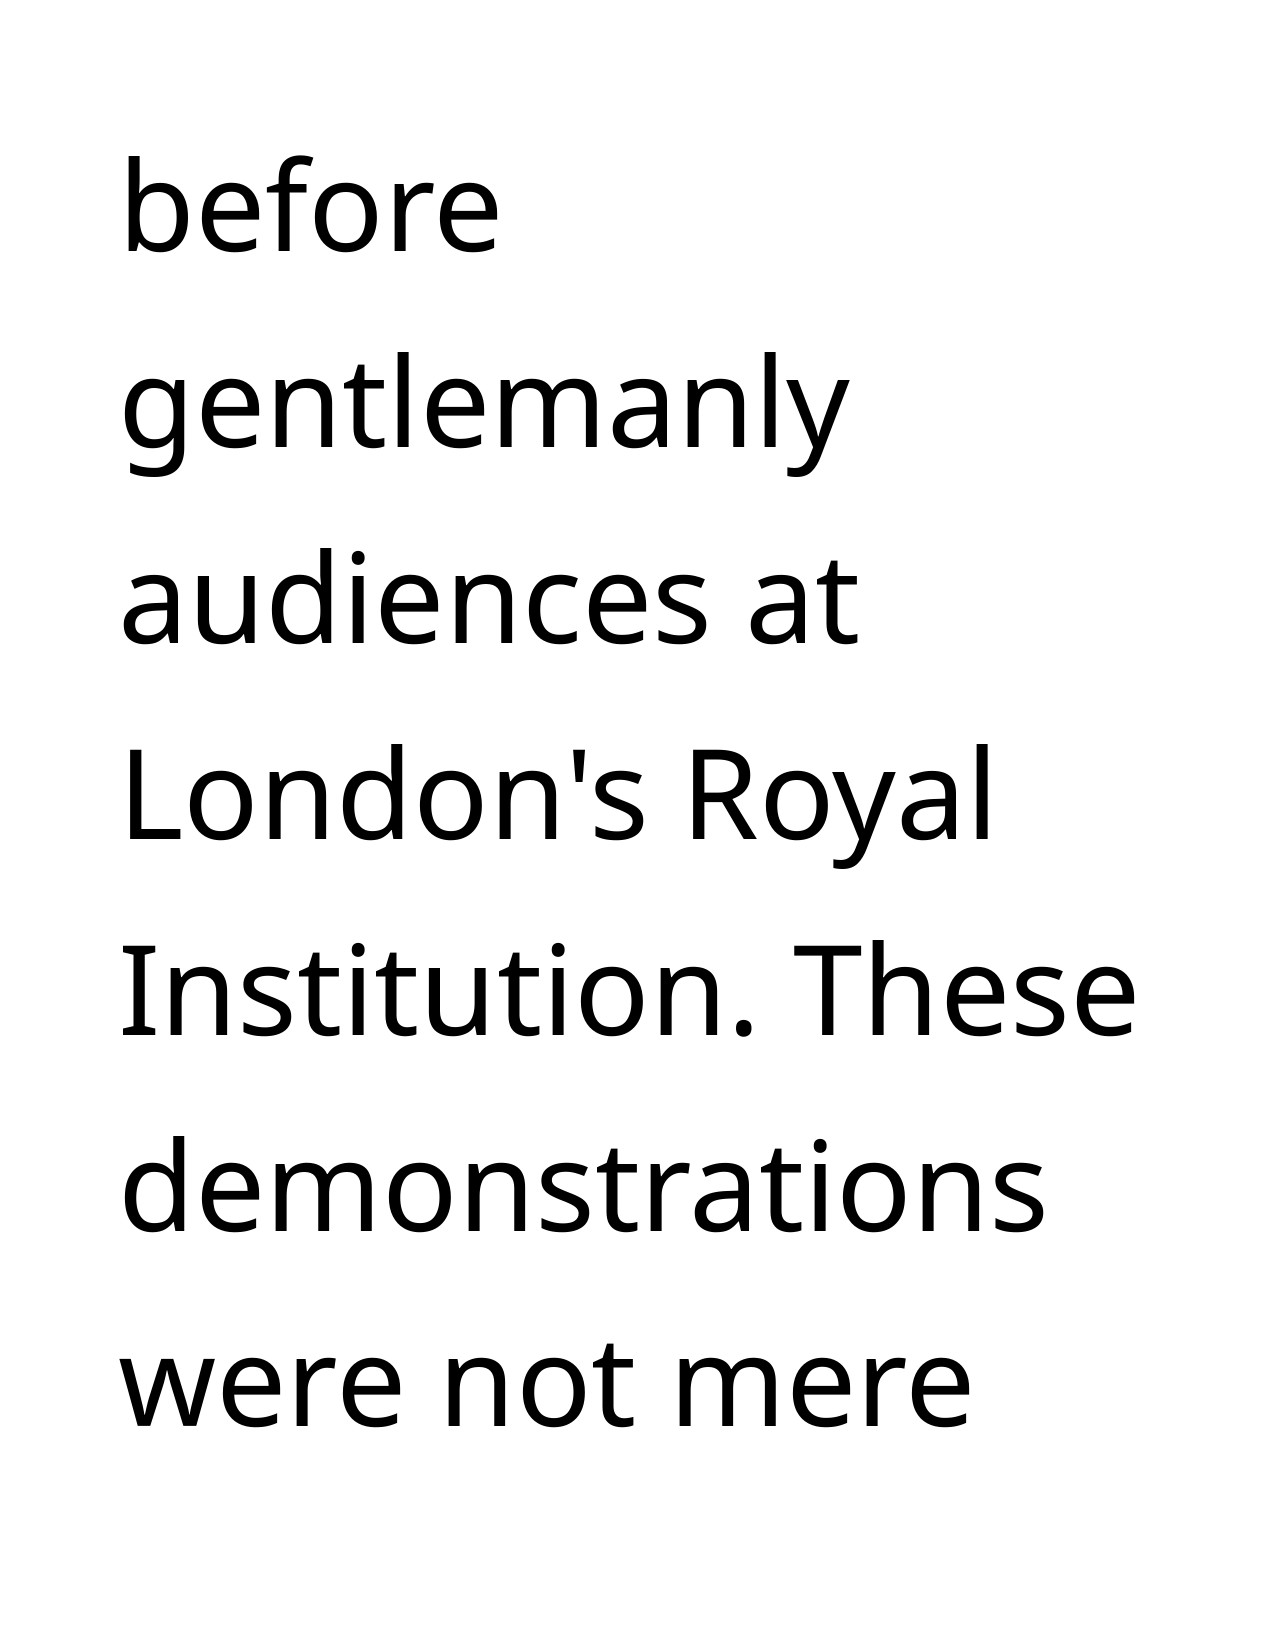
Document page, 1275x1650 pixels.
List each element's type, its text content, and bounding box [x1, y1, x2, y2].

text before gentlemanly audiences at London's Royal Institution. These demonstrations were not mere [118, 118, 1157, 1463]
